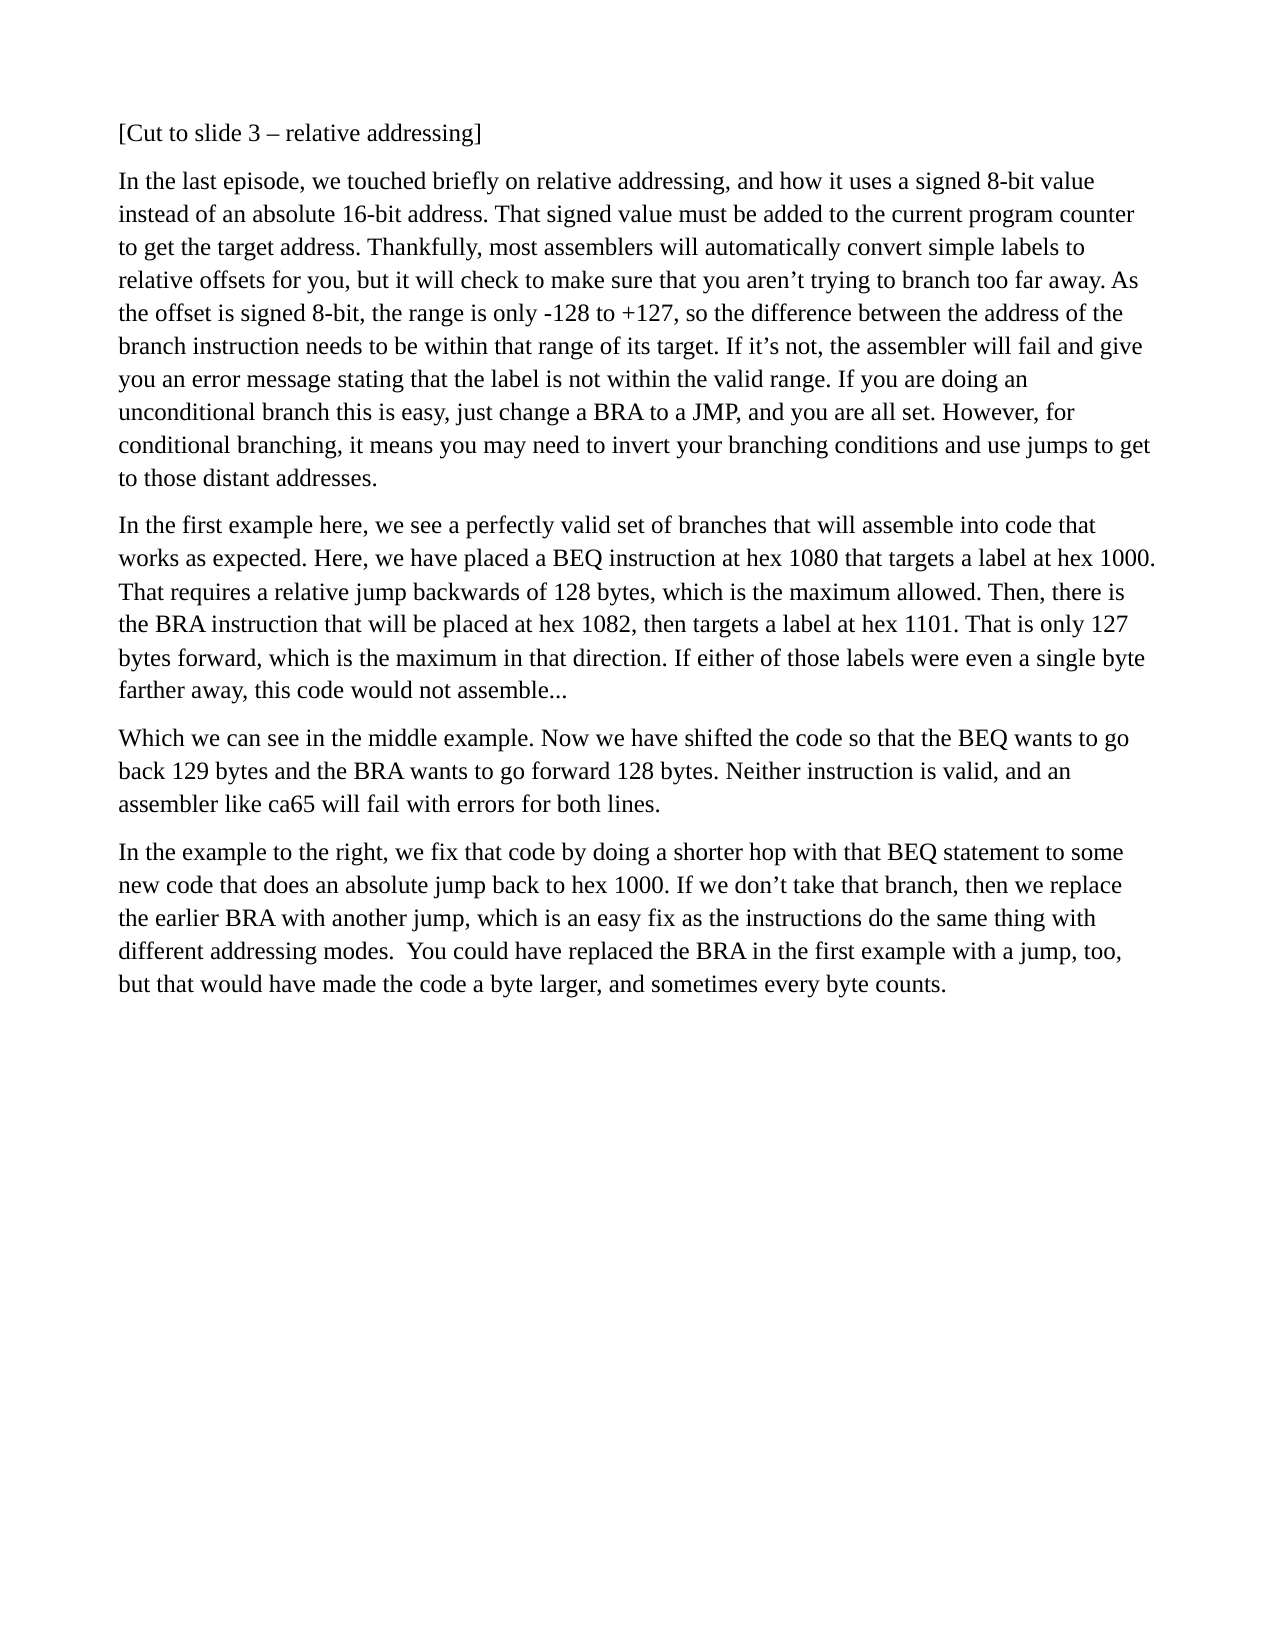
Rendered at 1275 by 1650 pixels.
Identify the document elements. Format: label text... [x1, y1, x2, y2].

text In the last episode, we touched briefly on relative addressing, and how it uses a signed 8-bit value instead of an absolute 16-bit address. That signed value must be added to the current program counter to get the target address. Thankfully, most assemblers will automatically convert simple labels to relative offsets for you, but it will check to make sure that you aren’t trying to branch too far away. As the offset is signed 8-bit, the range is only -128 to +127, so the difference between the address of the branch instruction needs to be within that range of its target. If it’s not, the assembler will fail and give you an error message stating that the label is not within the valid range. If you are doing an unconditional branch this is easy, just change a BRA to a JMP, and you are all set. However, for conditional branching, it means you may need to invert your branching conditions and use jumps to get to those distant addresses. [118, 166, 1157, 492]
text In the example to the right, we fix that code by doing a shorter hop with that BEQ statement to some new code that does an absolute jump back to hex 1000. If we don’t take that branch, then we replace the earlier BRA with another jump, which is an easy fix as the instructions do the same thing with different addressing modes. You could have replaced the BRA in the first example with a jump, too, but that would have made the code a byte larger, and sometimes every byte counts. [118, 837, 1157, 998]
text In the first example here, we see a perfectly valid set of branches that will assemble into code that works as expected. Here, we have placed a BEQ instruction at hex 1080 that targets a label at hex 1000. That requires a relative jump backwards of 128 bytes, which is the maximum allowed. Then, there is the BRA instruction that will be placed at hex 1082, then targets a label at hex 1101. That is only 127 bytes forward, which is the maximum in that direction. If either of those labels were even a single byte farther away, this code would not assemble... [118, 511, 1157, 704]
text Which we can see in the middle example. Now we have shifted the code so that the BEQ wants to go back 129 bytes and the BRA wants to go forward 128 bytes. Neither instruction is valid, and an assembler like ca65 will fail with errors for both lines. [118, 723, 1157, 818]
text [Cut to slide 3 – relative addressing] [118, 118, 1157, 147]
